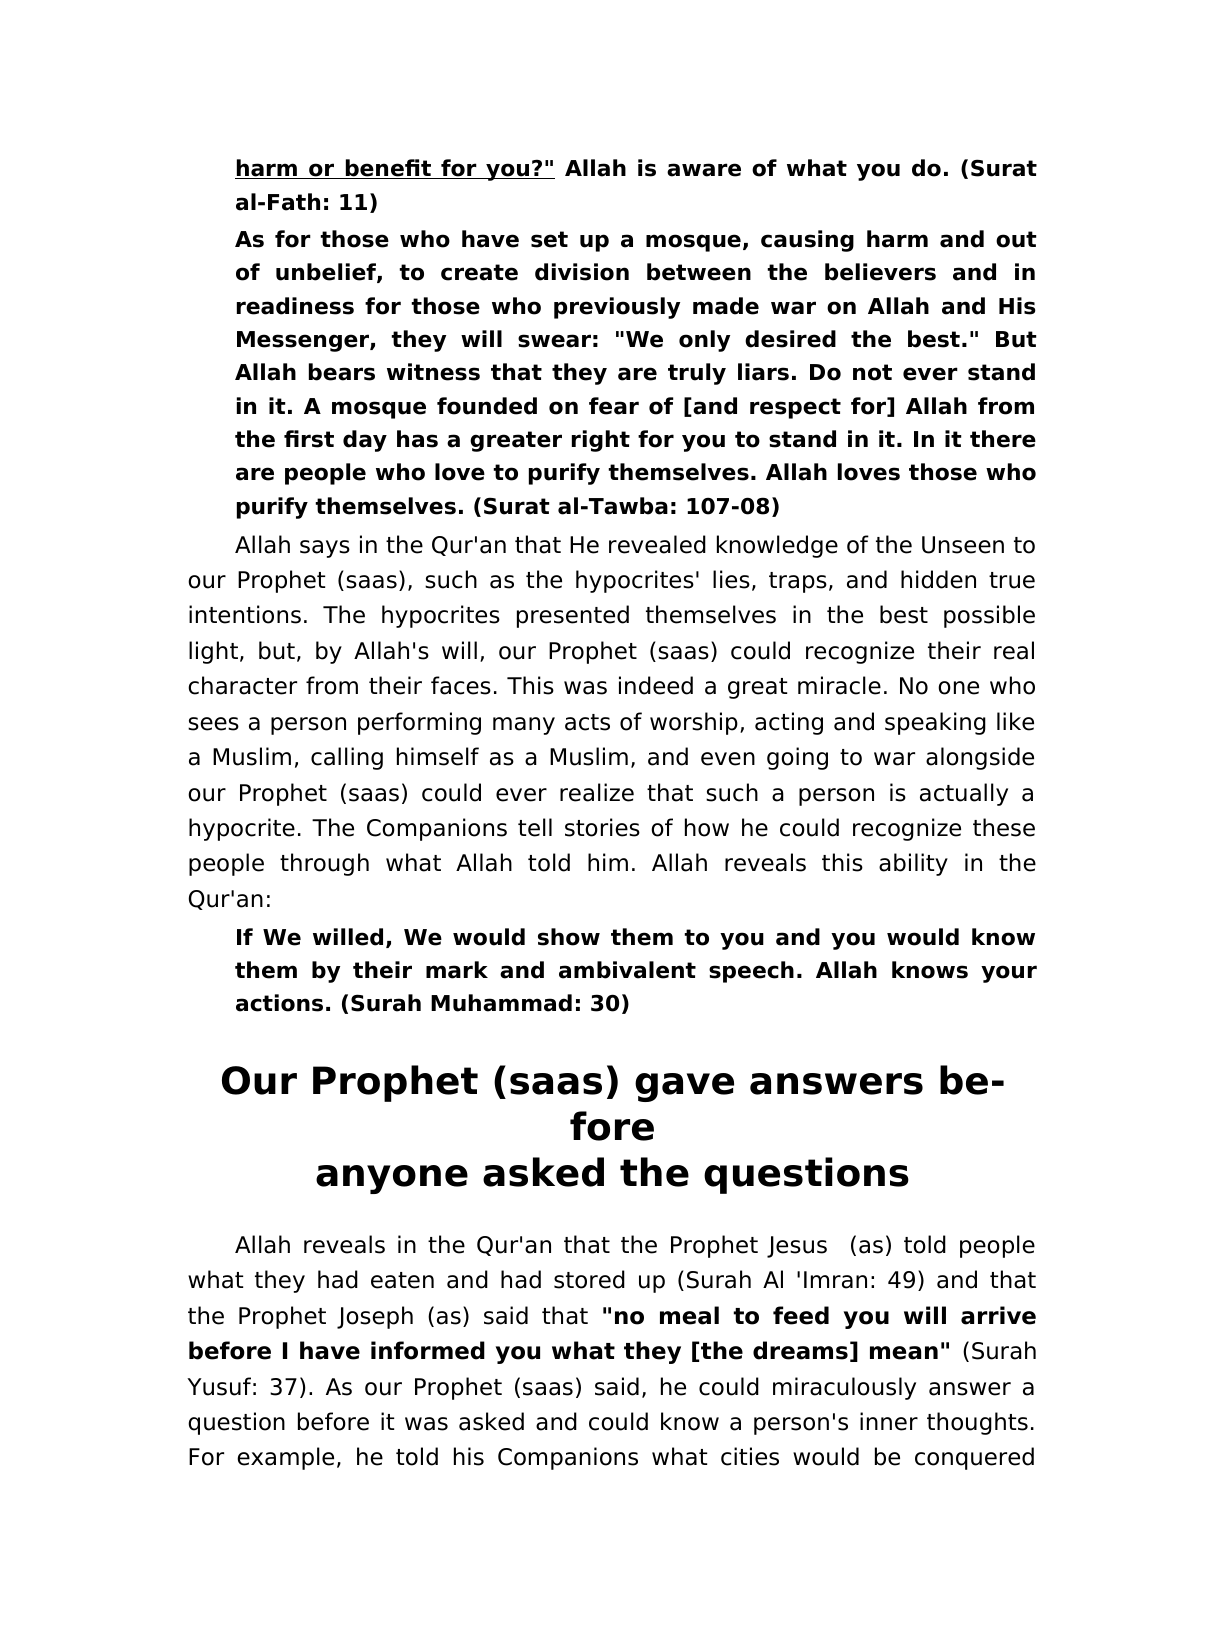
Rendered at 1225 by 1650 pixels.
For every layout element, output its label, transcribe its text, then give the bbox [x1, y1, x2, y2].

text Our Prophet (saas) gave an­swers be­fore [187, 1058, 1037, 1149]
text If We willed, We would show them to you and you would know them by their mark and ambivalent speech. Allah knows your actions. (Surah Muhammad: 30) [235, 918, 1037, 1018]
text Allah reveals in the Qur'an that the Prophet Jesus (as) told people what they had eaten and had stored up (Surah Al 'Imran: 49) and that the Prophet Joseph (as) said that "no meal to feed you will arrive before I have informed you what they [the dreams] mean" (Surah Yusuf: 37). As our Prophet (saas) said, he could miraculously answer a question before it was asked and could know a person's inner thoughts. For example, he told his Companions what cities would be conquered [187, 1225, 1037, 1473]
text any­one asked the ques­tions [187, 1149, 1037, 1195]
text harm or benefit for you?" Allah is aware of what you do. (Surat al-Fath: 11) [235, 150, 1037, 217]
text Allah says in the Qur'an that He revealed knowledge of the Unseen to our Prophet (saas), such as the hypocrites' lies, traps, and hidden true intentions. The hypocrites presented themselves in the best possible light, but, by Allah's will, our Prophet (saas) could recognize their real character from their faces. This was indeed a great miracle. No one who sees a person performing many acts of worship, acting and speaking like a Muslim, calling himself as a Muslim, and even going to war alongside our Prophet (saas) could ever realize that such a person is actually a hypocrite. The Companions tell stories of how he could recognize these people through what Allah told him. Allah reveals this ability in the Qur'an: [187, 525, 1037, 914]
text As for those who have set up a mosque, causing harm and out of unbelief, to create division between the believers and in readiness for those who previously made war on Allah and His Messenger, they will swear: "We only desired the best." But Allah bears witness that they are truly liars. Do not ever stand in it. A mosque founded on fear of [and respect for] Allah from the first day has a greater right for you to stand in it. In it there are people who love to purify themselves. Allah loves those who purify themselves. (Surat al-Tawba: 107-08) [235, 221, 1037, 521]
